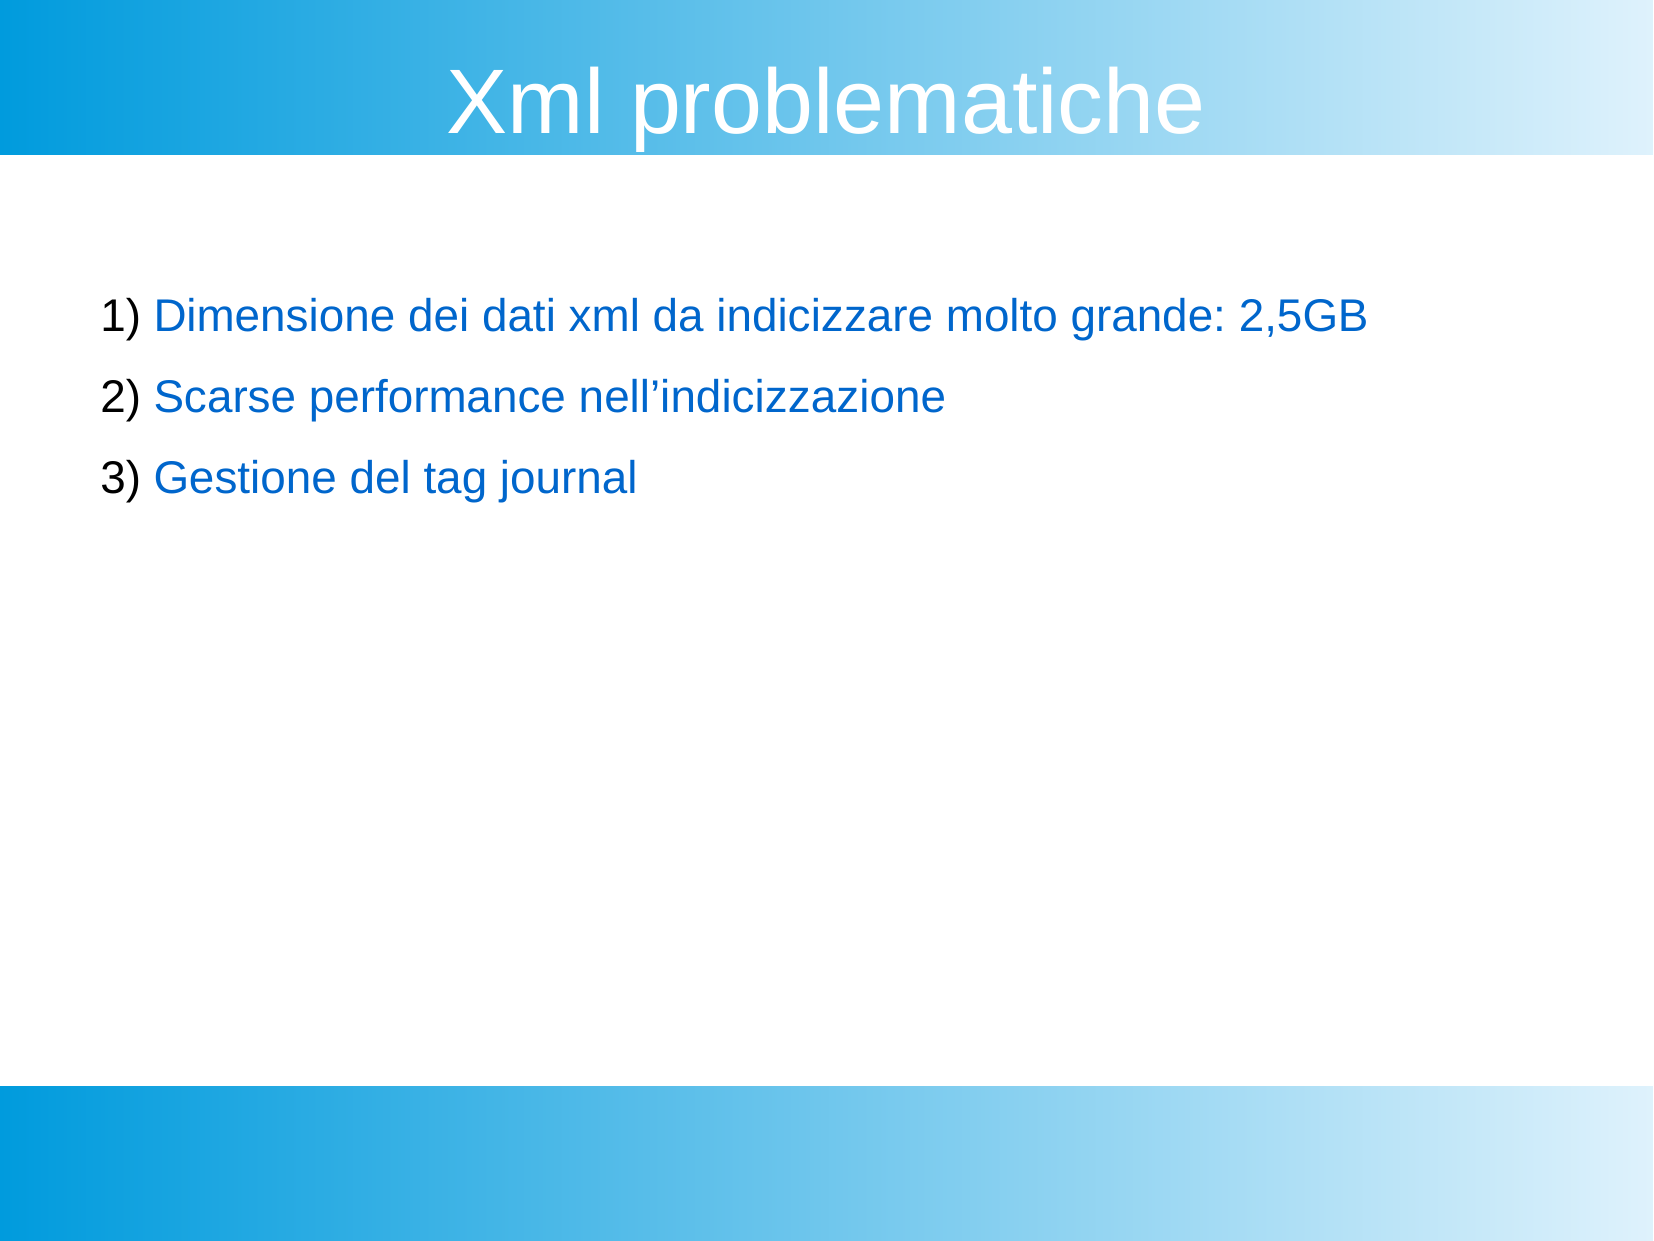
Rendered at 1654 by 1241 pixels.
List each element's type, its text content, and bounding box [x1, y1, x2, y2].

list Dimensione dei dati xml da indicizzare molto grande: 2,5GB Scarse performance nell’indicizzazione Gestione del tag journal [82, 290, 1571, 1010]
title Xml problematiche [82, 49, 1571, 155]
